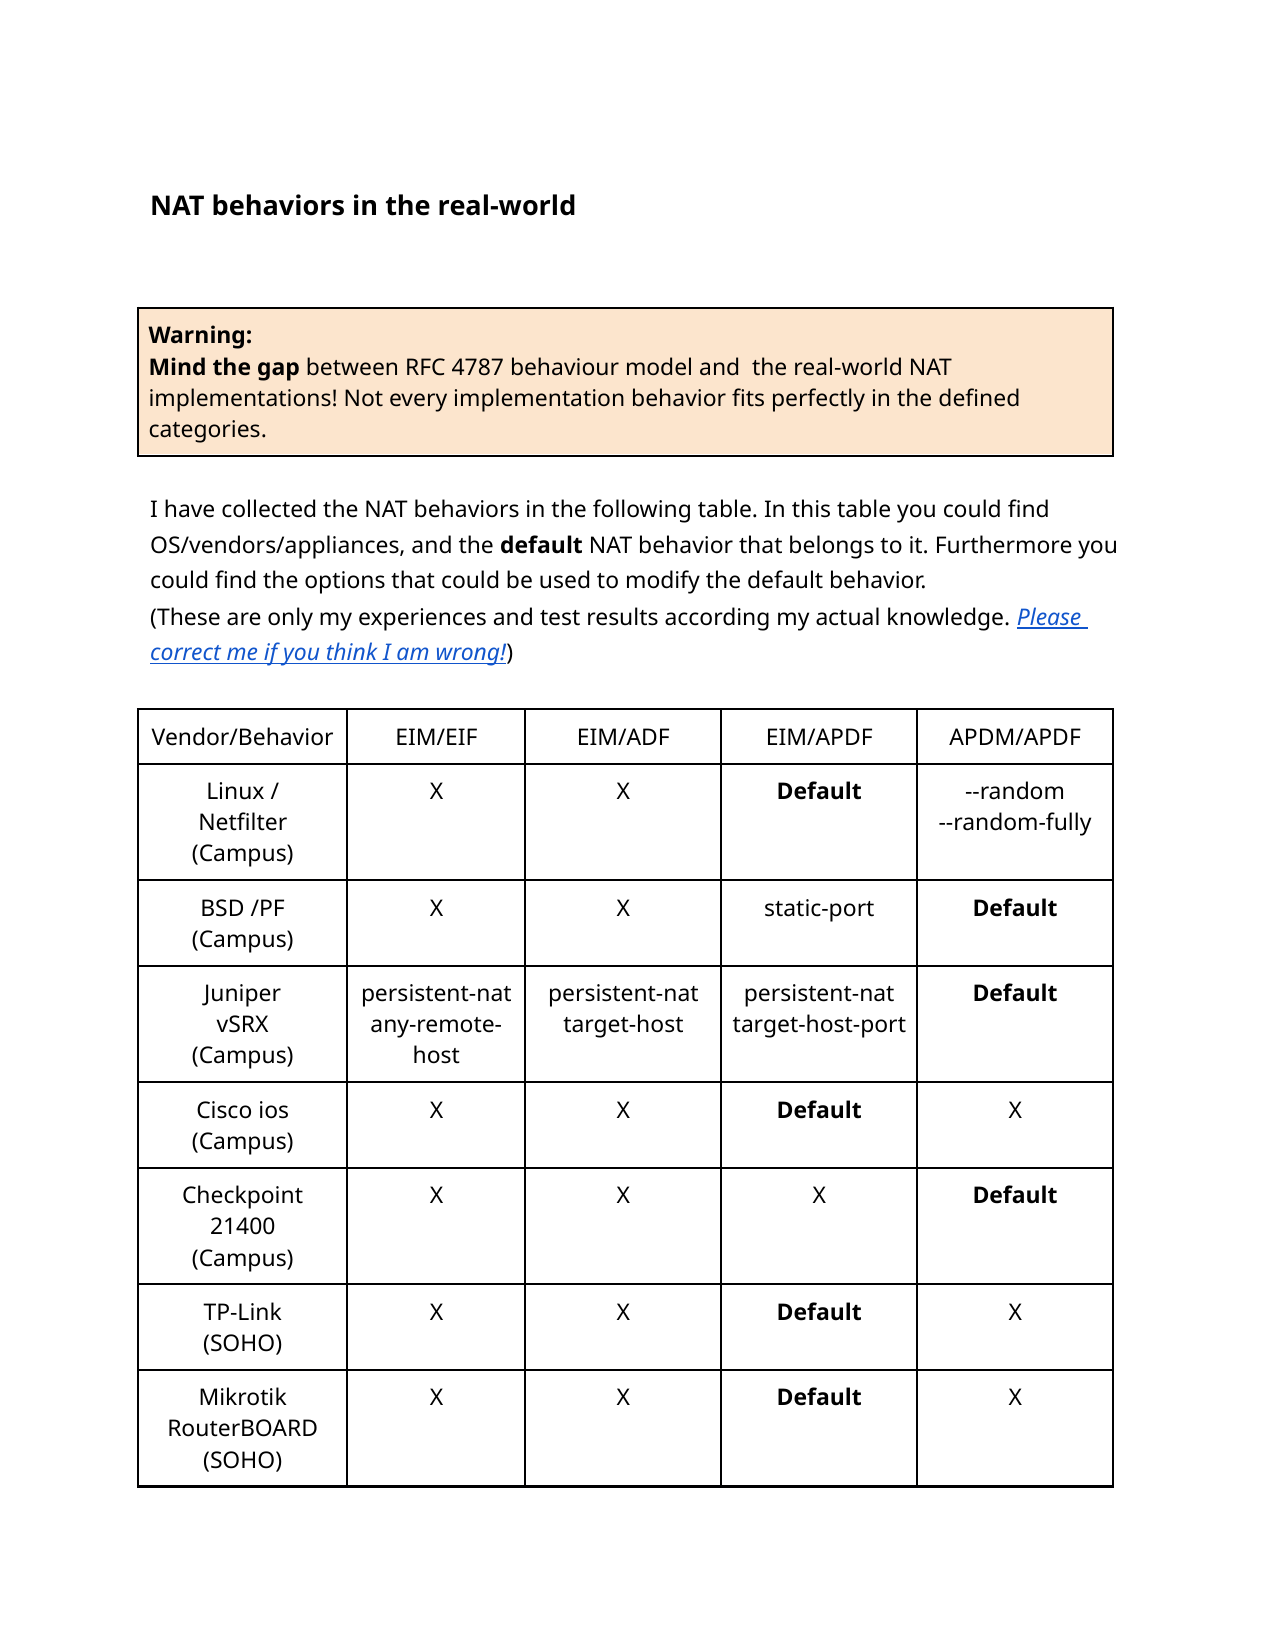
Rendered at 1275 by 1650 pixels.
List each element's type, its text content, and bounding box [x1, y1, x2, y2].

table_cell --random --random-fully [918, 765, 1112, 879]
table_cell Checkpoint 21400 (Campus) [139, 1169, 346, 1283]
table_cell X [526, 881, 720, 964]
table_cell Default [722, 765, 916, 879]
table_cell X [526, 1371, 720, 1485]
table_cell Default [722, 1371, 916, 1485]
table_cell Default [918, 1169, 1112, 1283]
subtitle NAT behaviors in the real-world [150, 186, 1125, 223]
table_cell Juniper vSRX (Campus) [139, 967, 346, 1081]
table_cell X [348, 765, 524, 879]
table_cell X [918, 1285, 1112, 1369]
table_cell X [918, 1371, 1112, 1485]
table_cell X [526, 1083, 720, 1167]
text (These are only my experiences and test results according my actual knowledge. Please correct me if you think I am wrong!) [150, 600, 1125, 703]
table_cell X [526, 765, 720, 879]
table_cell Mikrotik RouterBOARD (SOHO) [139, 1371, 346, 1485]
table_cell persistent-nat any-remote-host [348, 967, 524, 1081]
table_cell Default [722, 1285, 916, 1369]
table_header EIM/APDF [722, 710, 916, 762]
table_cell persistent-nat target-host [526, 967, 720, 1081]
table_cell X [348, 881, 524, 964]
table_cell X [348, 1371, 524, 1485]
table_cell X [526, 1169, 720, 1283]
table_header EIM/EIF [348, 710, 524, 762]
table_cell X [348, 1285, 524, 1369]
table_cell Default [918, 881, 1112, 964]
table_header EIM/ADF [526, 710, 720, 762]
table_cell X [348, 1169, 524, 1283]
table_cell X [722, 1169, 916, 1283]
table_header APDM/APDF [918, 710, 1112, 762]
table_header Warning: Mind the gap between RFC 4787 behaviour model and the real-world NAT implementations! Not every implementation behavior fits perfectly in the defined categories. [139, 309, 1112, 454]
table_cell Cisco ios (Campus) [139, 1083, 346, 1167]
table_cell Default [918, 967, 1112, 1081]
table_cell X [526, 1285, 720, 1369]
table_cell TP-Link (SOHO) [139, 1285, 346, 1369]
table_cell BSD /PF (Campus) [139, 881, 346, 964]
text I have collected the NAT behaviors in the following table. In this table you could find OS/vendors/appliances, and the default NAT behavior that belongs to it. Furthermore you could find the options that could be used to modify the default behavior. [150, 493, 1125, 596]
table_cell Linux / Netfilter (Campus) [139, 765, 346, 879]
table_cell persistent-nat target-host-port [722, 967, 916, 1081]
table_cell Default [722, 1083, 916, 1167]
table_cell X [348, 1083, 524, 1167]
table_cell X [918, 1083, 1112, 1167]
table_header Vendor/Behavior [139, 710, 346, 762]
table_cell static-port [722, 881, 916, 964]
